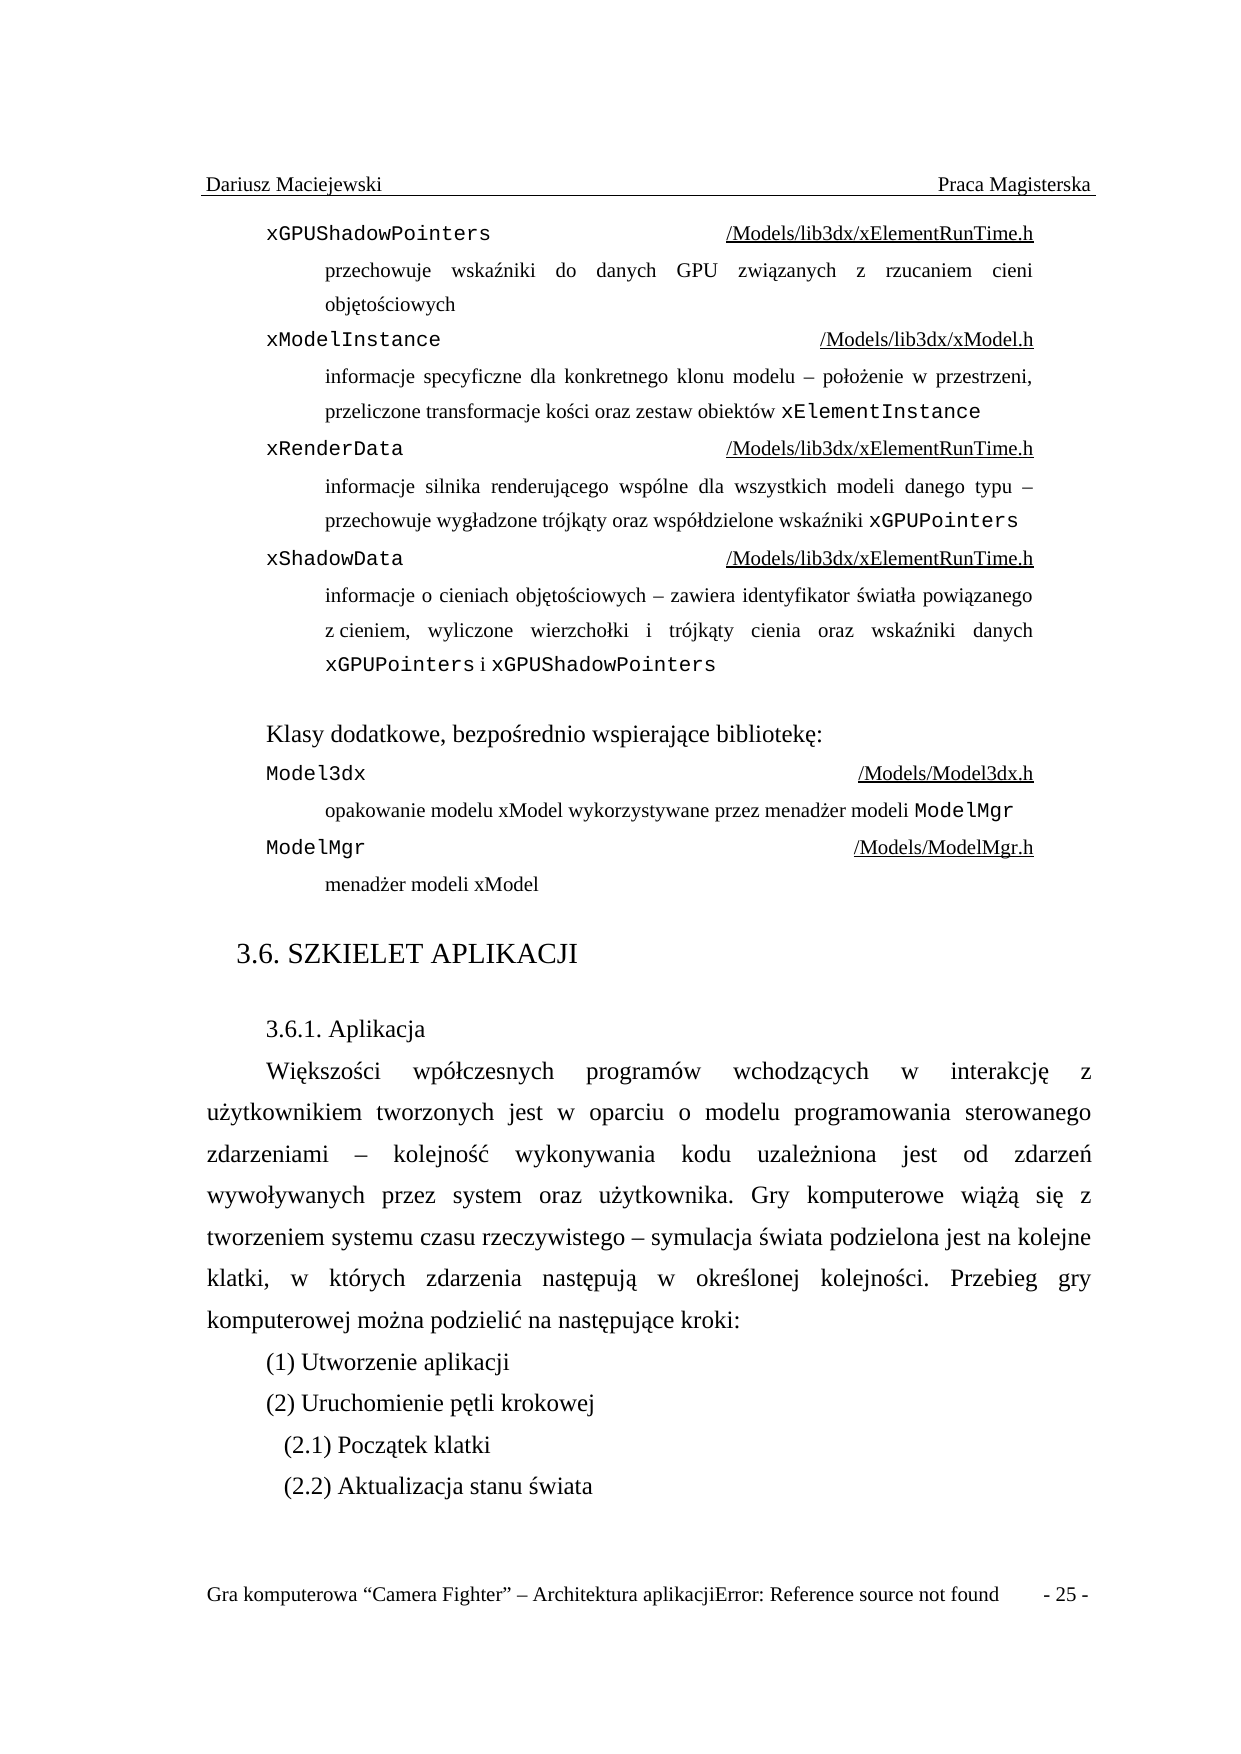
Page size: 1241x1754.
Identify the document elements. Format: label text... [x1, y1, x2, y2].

list Uruchomienie pętli krokowej [266, 1389, 1092, 1417]
subtitle Aplikacja [207, 1015, 1092, 1043]
list Początek klatki [283, 1431, 1092, 1458]
list Aktualizacja stanu świata [283, 1472, 1092, 1500]
text informacje o cieniach objętościowych – zawiera identyfikator światła powiązanego z cieniem, wyliczone wierzchołki i trójkąty cienia oraz wskaźniki danych xGPUPointers i xGPUShadowPointers [325, 584, 1033, 678]
text xRenderData /Models/lib3dx/xElementRunTime.h [266, 437, 1033, 462]
text xModelInstance /Models/lib3dx/xModel.h [266, 328, 1033, 353]
subtitle Szkielet aplikacji [207, 937, 1092, 969]
text Klasy dodatkowe, bezpośrednio wspierające bibliotekę: [207, 720, 1092, 748]
text xGPUShadowPointers /Models/lib3dx/xElementRunTime.h [266, 221, 1033, 246]
list Utworzenie aplikacji [266, 1348, 1092, 1375]
text ModelMgr /Models/ModelMgr.h [266, 836, 1033, 861]
text przechowuje wskaźniki do danych GPU związanych z rzucaniem cieni objętościowych [325, 259, 1033, 316]
text informacje specyficzne dla konkretnego klonu modelu – położenie w przestrzeni, przeliczone transformacje kości oraz zestaw obiektów xElementInstance [325, 365, 1033, 425]
text Większości wpółczesnych programów wchodzących w interakcję z użytkownikiem tworzonych jest w oparciu o modelu programowania sterowanego zdarzeniami – kolejność wykonywania kodu uzależniona jest od zdarzeń wywoływanych przez system oraz użytkownika. Gry komputerowe wiążą się z tworzeniem systemu czasu rzeczywistego – symulacja świata podzielona jest na kolejne klatki, w których zdarzenia następują w określonej kolejności. Przebieg gry komputerowej można podzielić na następujące kroki: [207, 1057, 1092, 1334]
text menadżer modeli xModel [325, 873, 1033, 896]
text Model3dx /Models/Model3dx.h [266, 762, 1033, 786]
text xShadowData /Models/lib3dx/xElementRunTime.h [266, 547, 1033, 571]
text informacje silnika renderującego wspólne dla wszystkich modeli danego typu – przechowuje wygładzone trójkąty oraz współdzielone wskaźniki xGPUPointers [325, 474, 1033, 534]
text opakowanie modelu xModel wykorzystywane przez menadżer modeli ModelMgr [325, 799, 1033, 823]
